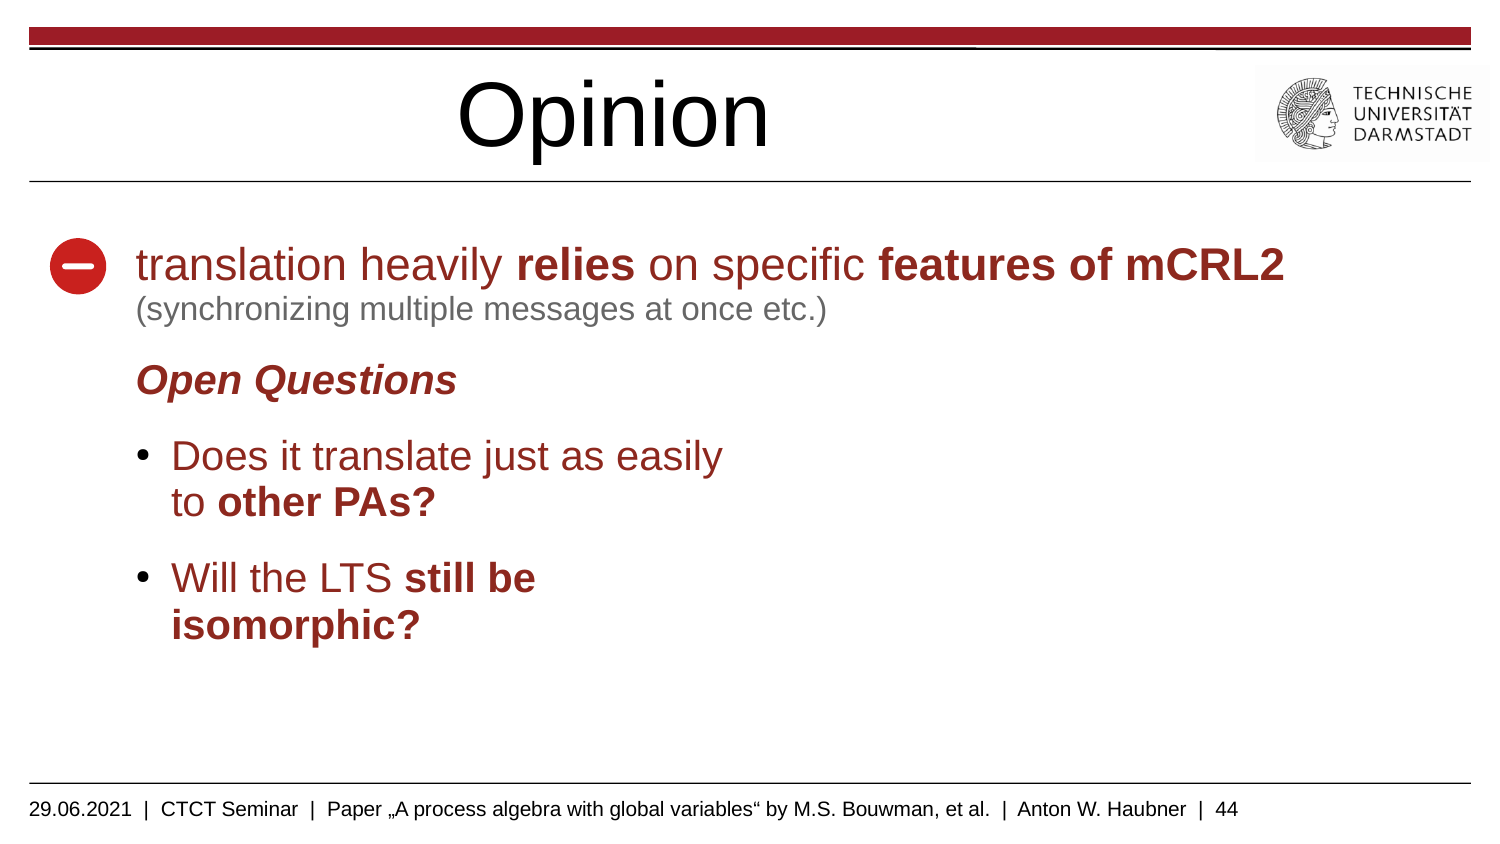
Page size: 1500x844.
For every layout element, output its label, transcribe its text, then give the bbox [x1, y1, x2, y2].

picture [1255, 65, 1490, 162]
text_box [49, 238, 107, 295]
title Opinion [29, 63, 1199, 167]
list translation heavily relies on specific features of mCRL2 (synchronizing multiple messages at once etc.) Open Questions Does it translate just as easily to other PAs? Will the LTS still be isomorphic? [135, 238, 1307, 722]
